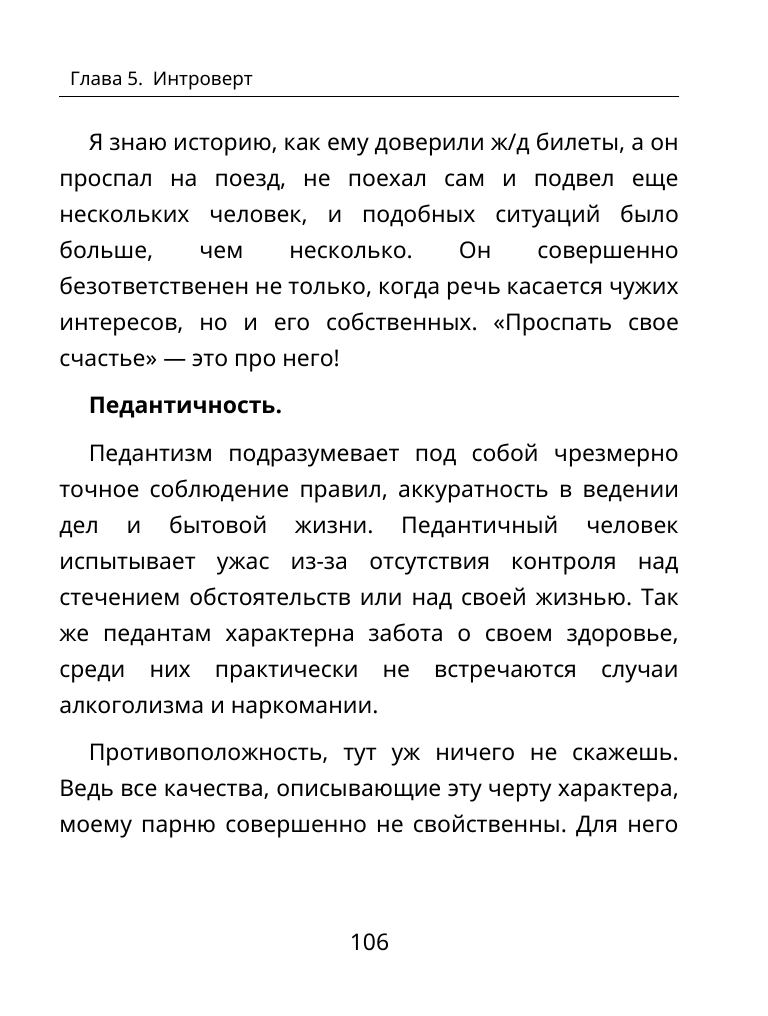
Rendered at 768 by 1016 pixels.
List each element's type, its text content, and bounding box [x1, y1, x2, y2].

text Я знаю историю, как ему доверили ж/д билеты, а он проспал на поезд, не поехал сам и подвел еще нескольких человек, и подобных ситуаций было больше, чем несколько. Он совершенно безответственен не только, когда речь касается чужих интересов, но и его собственных. «Проспать свое счастье» — это про него! [59, 126, 679, 373]
text Педантичность. [59, 389, 679, 421]
text Противоположность, тут уж ничего не скажешь. Ведь все качества, описывающие эту черту характера, моему парню совершенно не свойственны. Для него [59, 736, 679, 839]
text Педантизм подразумевает под собой чрезмерно точное соблюдение правил, аккуратность в ведении дел и бытовой жизни. Педантичный человек испытывает ужас из-за отсутствия контроля над стечением обстоятельств или над своей жизнью. Так же педантам характерна забота о своем здоровье, среди них практически не встречаются случаи алкоголизма и наркомании. [59, 437, 679, 720]
